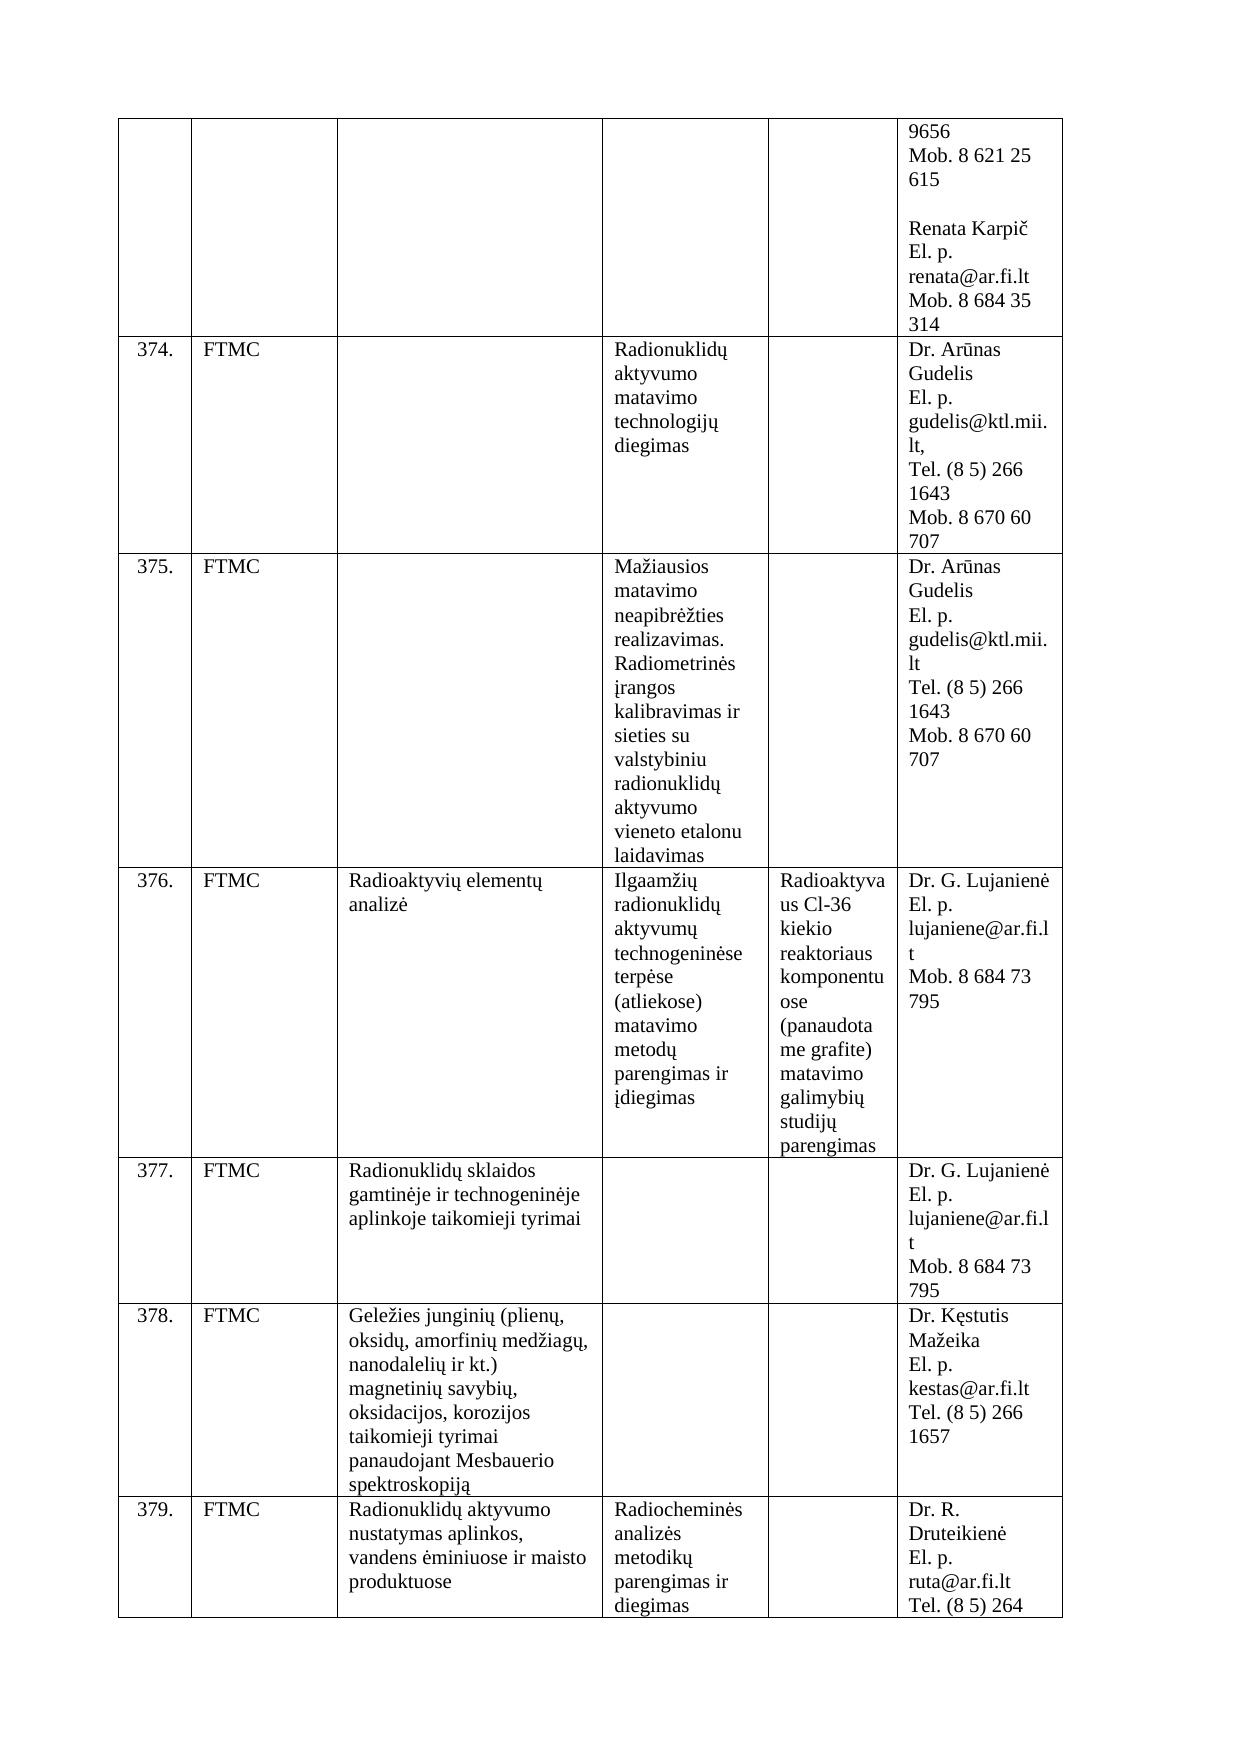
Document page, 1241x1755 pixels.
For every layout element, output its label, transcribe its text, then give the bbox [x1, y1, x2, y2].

table_cell [769, 337, 897, 553]
table_cell [769, 1497, 897, 1617]
table_cell Dr. R. Druteikienė El. p. ruta@ar.fi.lt Tel. (8 5) 264 [898, 1497, 1062, 1617]
table_cell [119, 119, 191, 336]
table_cell Radionuklidų sklaidos gamtinėje ir technogeninėje aplinkoje taikomieji tyrimai [338, 1158, 602, 1302]
table_cell 379. [119, 1497, 191, 1617]
table_cell Dr. Arūnas Gudelis El. p. gudelis@ktl.mii.lt Tel. (8 5) 266 1643 Mob. 8 670 60 707 [898, 554, 1062, 867]
table_cell FTMC [192, 868, 337, 1157]
table_cell Dr. G. Lujanienė El. p. lujaniene@ar.fi.lt Mob. 8 684 73 795 [898, 1158, 1062, 1302]
table_cell Radioaktyvaus Cl-36 kiekio reaktoriaus komponentuose (panaudotame grafite) matavimo galimybių studijų parengimas [769, 868, 897, 1157]
table_cell [338, 337, 602, 553]
table_cell [603, 1158, 768, 1302]
table_cell 377. [119, 1158, 191, 1302]
table_cell Dr. G. Lujanienė El. p. lujaniene@ar.fi.lt Mob. 8 684 73 795 [898, 868, 1062, 1157]
table_cell FTMC [192, 554, 337, 867]
table_cell 376. [119, 868, 191, 1157]
table_cell [769, 554, 897, 867]
table_cell FTMC [192, 337, 337, 553]
table_cell [603, 1304, 768, 1496]
table_cell [338, 119, 602, 336]
table_cell Radionuklidų aktyvumo nustatymas aplinkos, vandens ėminiuose ir maisto produktuose [338, 1497, 602, 1617]
table_cell [769, 1158, 897, 1302]
table_cell Ilgaamžių radionuklidų aktyvumų technogeninėse terpėse (atliekose) matavimo metodų parengimas ir įdiegimas [603, 868, 768, 1157]
table_cell [338, 554, 602, 867]
table_cell Dr. Arūnas Gudelis El. p. gudelis@ktl.mii.lt, Tel. (8 5) 266 1643 Mob. 8 670 60 707 [898, 337, 1062, 553]
table_cell [769, 1304, 897, 1496]
table_cell Mažiausios matavimo neapibrėžties realizavimas. Radiometrinės įrangos kalibravimas ir sieties su valstybiniu radionuklidų aktyvumo vieneto etalonu laidavimas [603, 554, 768, 867]
table_cell [192, 119, 337, 336]
table_cell Geležies junginių (plienų, oksidų, amorfinių medžiagų, nanodalelių ir kt.) magnetinių savybių, oksidacijos, korozijos taikomieji tyrimai panaudojant Mesbauerio spektroskopiją [338, 1304, 602, 1496]
table_cell Radiocheminės analizės metodikų parengimas ir diegimas [603, 1497, 768, 1617]
table_cell 375. [119, 554, 191, 867]
table_cell FTMC [192, 1497, 337, 1617]
table_cell [769, 119, 897, 336]
table_cell [603, 119, 768, 336]
table_cell Dr. Kęstutis Mažeika El. p. kestas@ar.fi.lt Tel. (8 5) 266 1657 [898, 1304, 1062, 1496]
table_cell Radioaktyvių elementų analizė [338, 868, 602, 1157]
table_cell 378. [119, 1304, 191, 1496]
table_cell FTMC [192, 1158, 337, 1302]
table_cell Radionuklidų aktyvumo matavimo technologijų diegimas [603, 337, 768, 553]
table_cell 9656 Mob. 8 621 25 615 Renata Karpič El. p. renata@ar.fi.lt Mob. 8 684 35 314 [898, 119, 1062, 336]
table_cell 374. [119, 337, 191, 553]
table_cell FTMC [192, 1304, 337, 1496]
